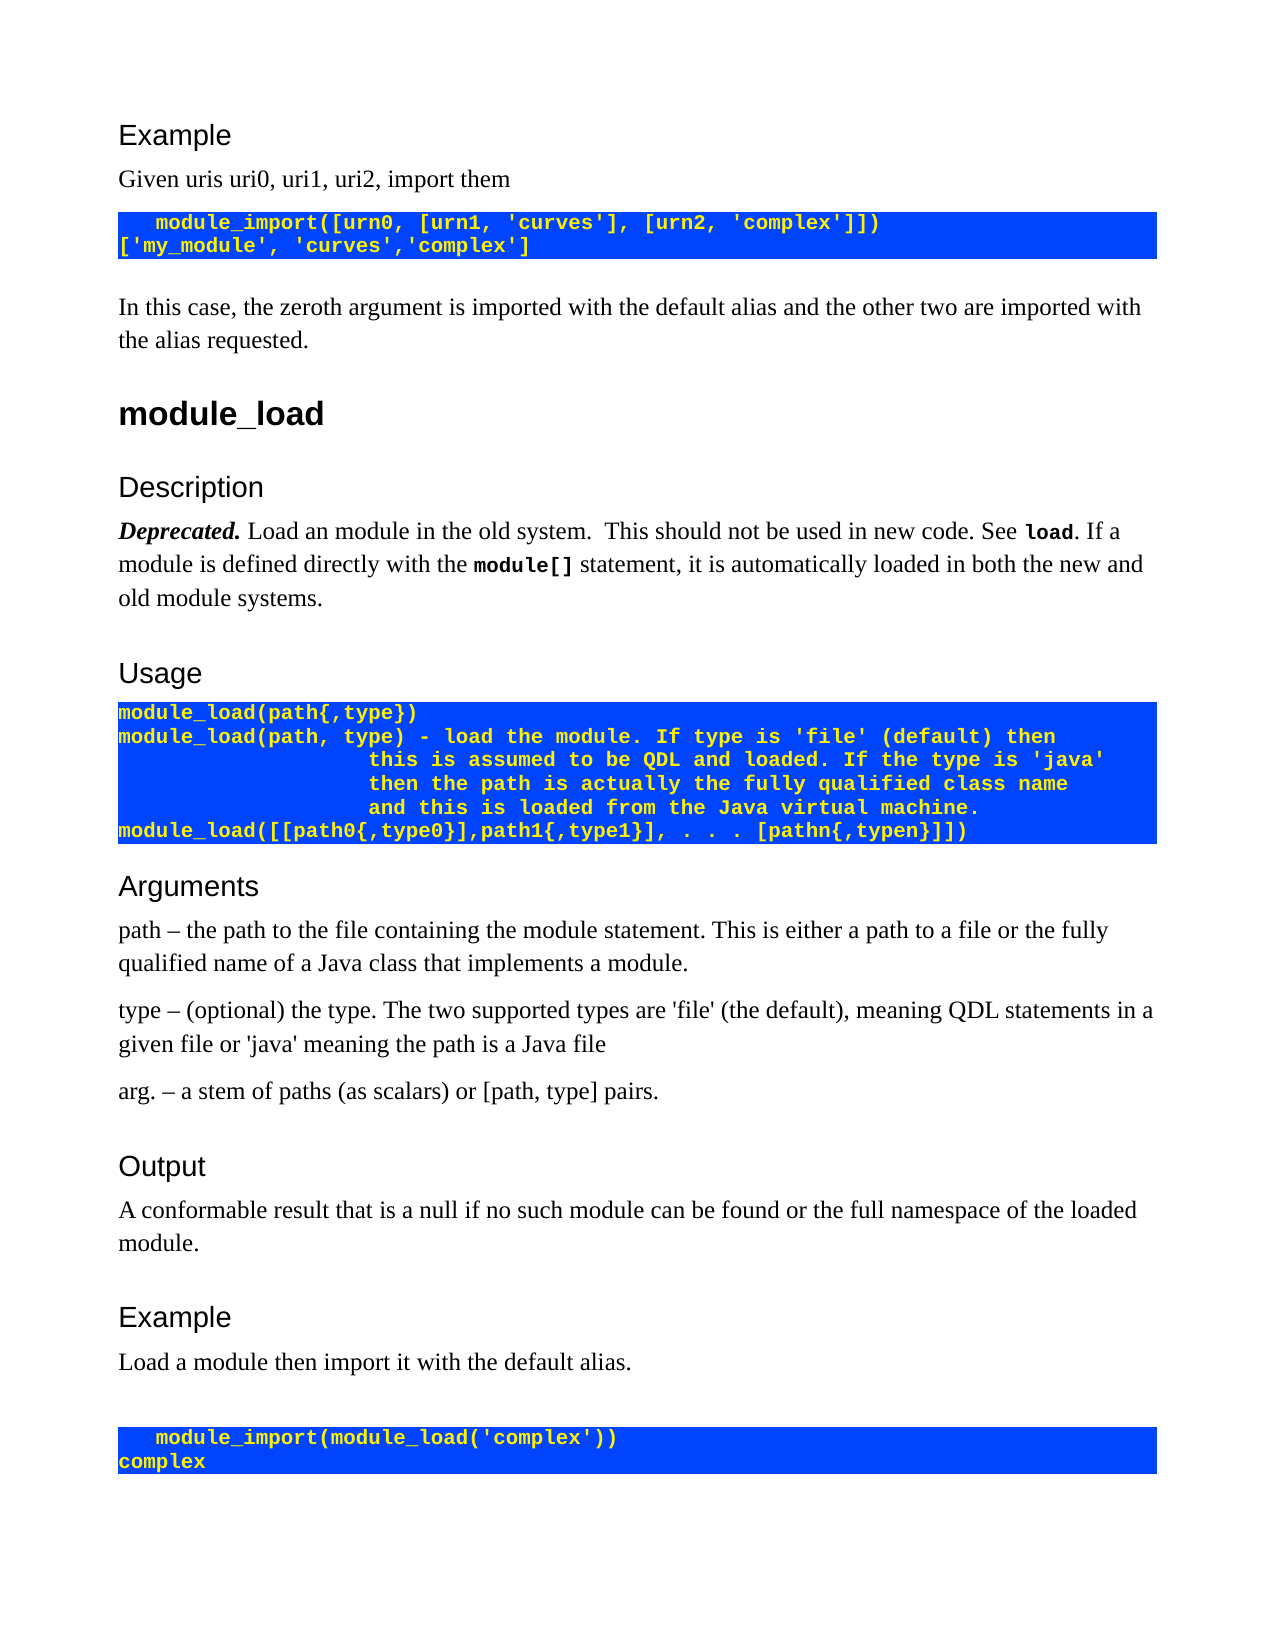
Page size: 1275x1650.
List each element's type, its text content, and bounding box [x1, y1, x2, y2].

subtitle module_load [118, 393, 1157, 432]
subtitle Arguments [118, 869, 1157, 902]
text type – (optional) the type. The two supported types are 'file' (the default), meaning QDL statements in a given file or 'java' meaning the path is a Java file [118, 996, 1157, 1057]
text Given uris uri0, uri1, uri2, import them [118, 164, 1157, 193]
text complex [118, 1451, 1157, 1474]
text and this is loaded from the Java virtual machine. [118, 797, 1157, 820]
text arg. – a stem of paths (as scalars) or [path, type] pairs. [118, 1076, 1157, 1105]
subtitle Example [118, 118, 1157, 152]
text module_load([[path0{,type0}],path1{,type1}], . . . [pathn{,typen}]]) [118, 820, 1157, 844]
text this is assumed to be QDL and loaded. If the type is 'java' [118, 749, 1157, 773]
text then the path is actually the fully qualified class name [118, 773, 1157, 797]
text Load a module then import it with the default alias. [118, 1347, 1157, 1408]
subtitle Description [118, 470, 1157, 503]
text Deprecated. Load an module in the old system. This should not be used in new code. See load. If a module is defined directly with the module[] statement, it is automatically loaded in both the new and old module systems. [118, 516, 1157, 612]
text module_import([urn0, [urn1, 'curves'], [urn2, 'complex']]) [118, 212, 1157, 235]
subtitle Usage [118, 656, 1157, 689]
text ['my_module', 'curves','complex'] [118, 235, 1157, 259]
text path – the path to the file containing the module statement. This is either a path to a file or the fully qualified name of a Java class that implements a module. [118, 915, 1157, 977]
subtitle Output [118, 1149, 1157, 1182]
subtitle Example [118, 1301, 1157, 1334]
text In this case, the zeroth argument is imported with the default alias and the other two are imported with the alias requested. [118, 259, 1157, 354]
text module_import(module_load('complex')) [118, 1427, 1157, 1451]
text A conformable result that is a null if no such module can be found or the full namespace of the loaded module. [118, 1195, 1157, 1257]
text module_load(path, type) - load the module. If type is 'file' (default) then [118, 726, 1157, 749]
text module_load(path{,type}) [118, 702, 1157, 726]
